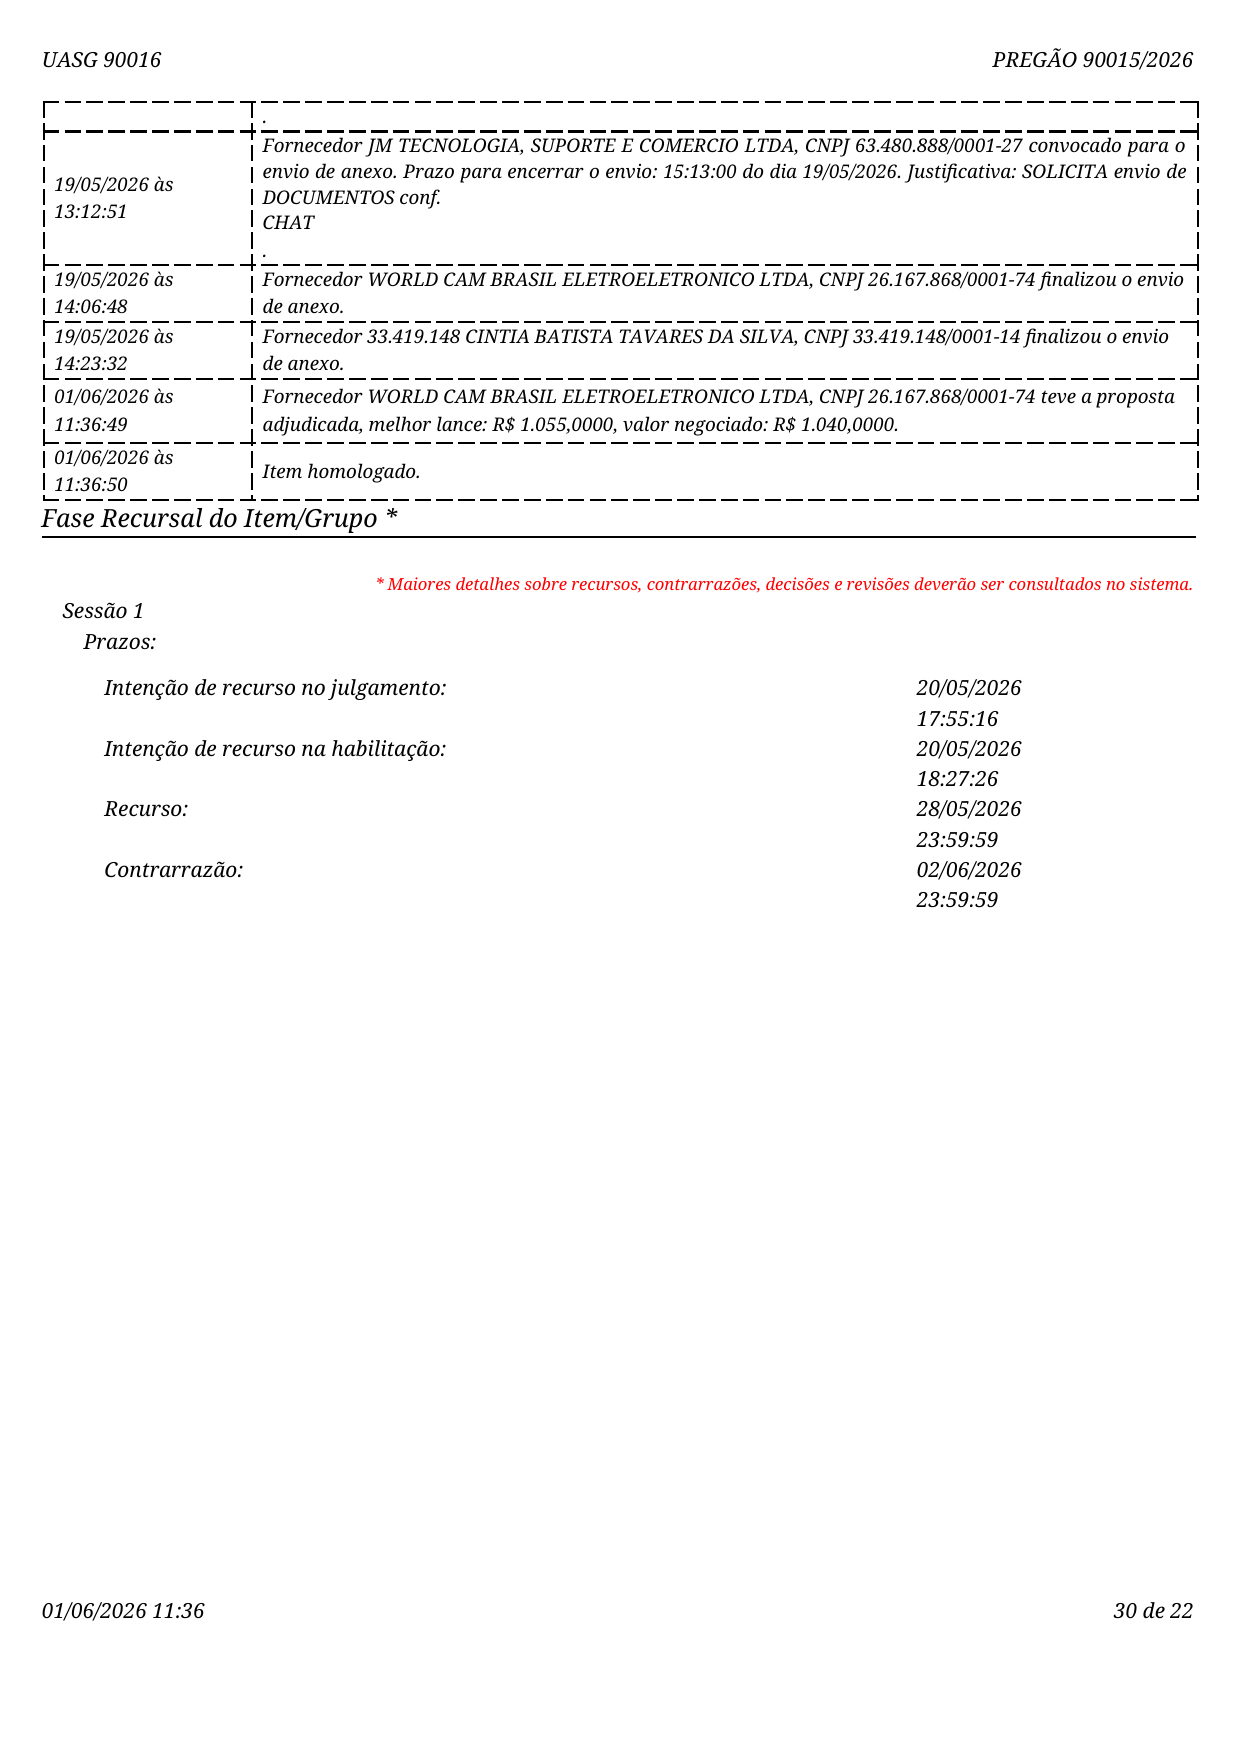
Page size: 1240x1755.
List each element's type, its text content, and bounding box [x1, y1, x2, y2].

subtitle Fase Recursal do Item/Grupo * [41, 501, 1196, 535]
text * Maiores detalhes sobre recursos, contrarrazões, decisões e revisões deverão ser consultados no sistema. [42, 572, 1196, 595]
table_cell Fornecedor 33.419.148 CINTIA BATISTA TAVARES DA SILVA, CNPJ 33.419.148/0001-14 finalizou o envio de anexo. [252, 321, 1198, 378]
table_cell [44, 101, 252, 130]
table_cell Recurso: [83, 795, 917, 855]
table_cell 01/06/2026 às 11:36:50 [44, 442, 252, 499]
table_header Prazos: [83, 627, 917, 673]
table_cell Contrarrazão: [83, 855, 917, 916]
table_cell 19/05/2026 às 13:12:51 [44, 130, 252, 264]
table_cell . [252, 101, 1198, 130]
table_cell 28/05/2026 23:59:59 [917, 795, 1085, 855]
table_header [917, 627, 1085, 673]
table_cell 20/05/2026 17:55:16 [917, 673, 1085, 734]
table_cell 01/06/2026 às 11:36:49 [44, 378, 252, 442]
table_cell Item homologado. [252, 442, 1198, 499]
text Sessão 1 [62, 597, 1196, 625]
table_cell Fornecedor WORLD CAM BRASIL ELETROELETRONICO LTDA, CNPJ 26.167.868/0001-74 teve a proposta adjudicada, melhor lance: R$ 1.055,0000, valor negociado: R$ 1.040,0000. [252, 378, 1198, 442]
table_cell Fornecedor JM TECNOLOGIA, SUPORTE E COMERCIO LTDA, CNPJ 63.480.888/0001-27 convocado para o envio de anexo. Prazo para encerrar o envio: 15:13:00 do dia 19/05/2026. Justificativa: SOLICITA envio de DOCUMENTOS conf. CHAT . [252, 130, 1198, 264]
table_cell 19/05/2026 às 14:06:48 [44, 264, 252, 321]
table_cell 20/05/2026 18:27:26 [917, 734, 1085, 794]
table_cell Fornecedor WORLD CAM BRASIL ELETROELETRONICO LTDA, CNPJ 26.167.868/0001-74 finalizou o envio de anexo. [252, 264, 1198, 321]
table_cell 19/05/2026 às 14:23:32 [44, 321, 252, 378]
table_cell Intenção de recurso na habilitação: [83, 734, 917, 794]
table_cell 02/06/2026 23:59:59 [917, 855, 1085, 916]
table_cell Intenção de recurso no julgamento: [83, 673, 917, 734]
